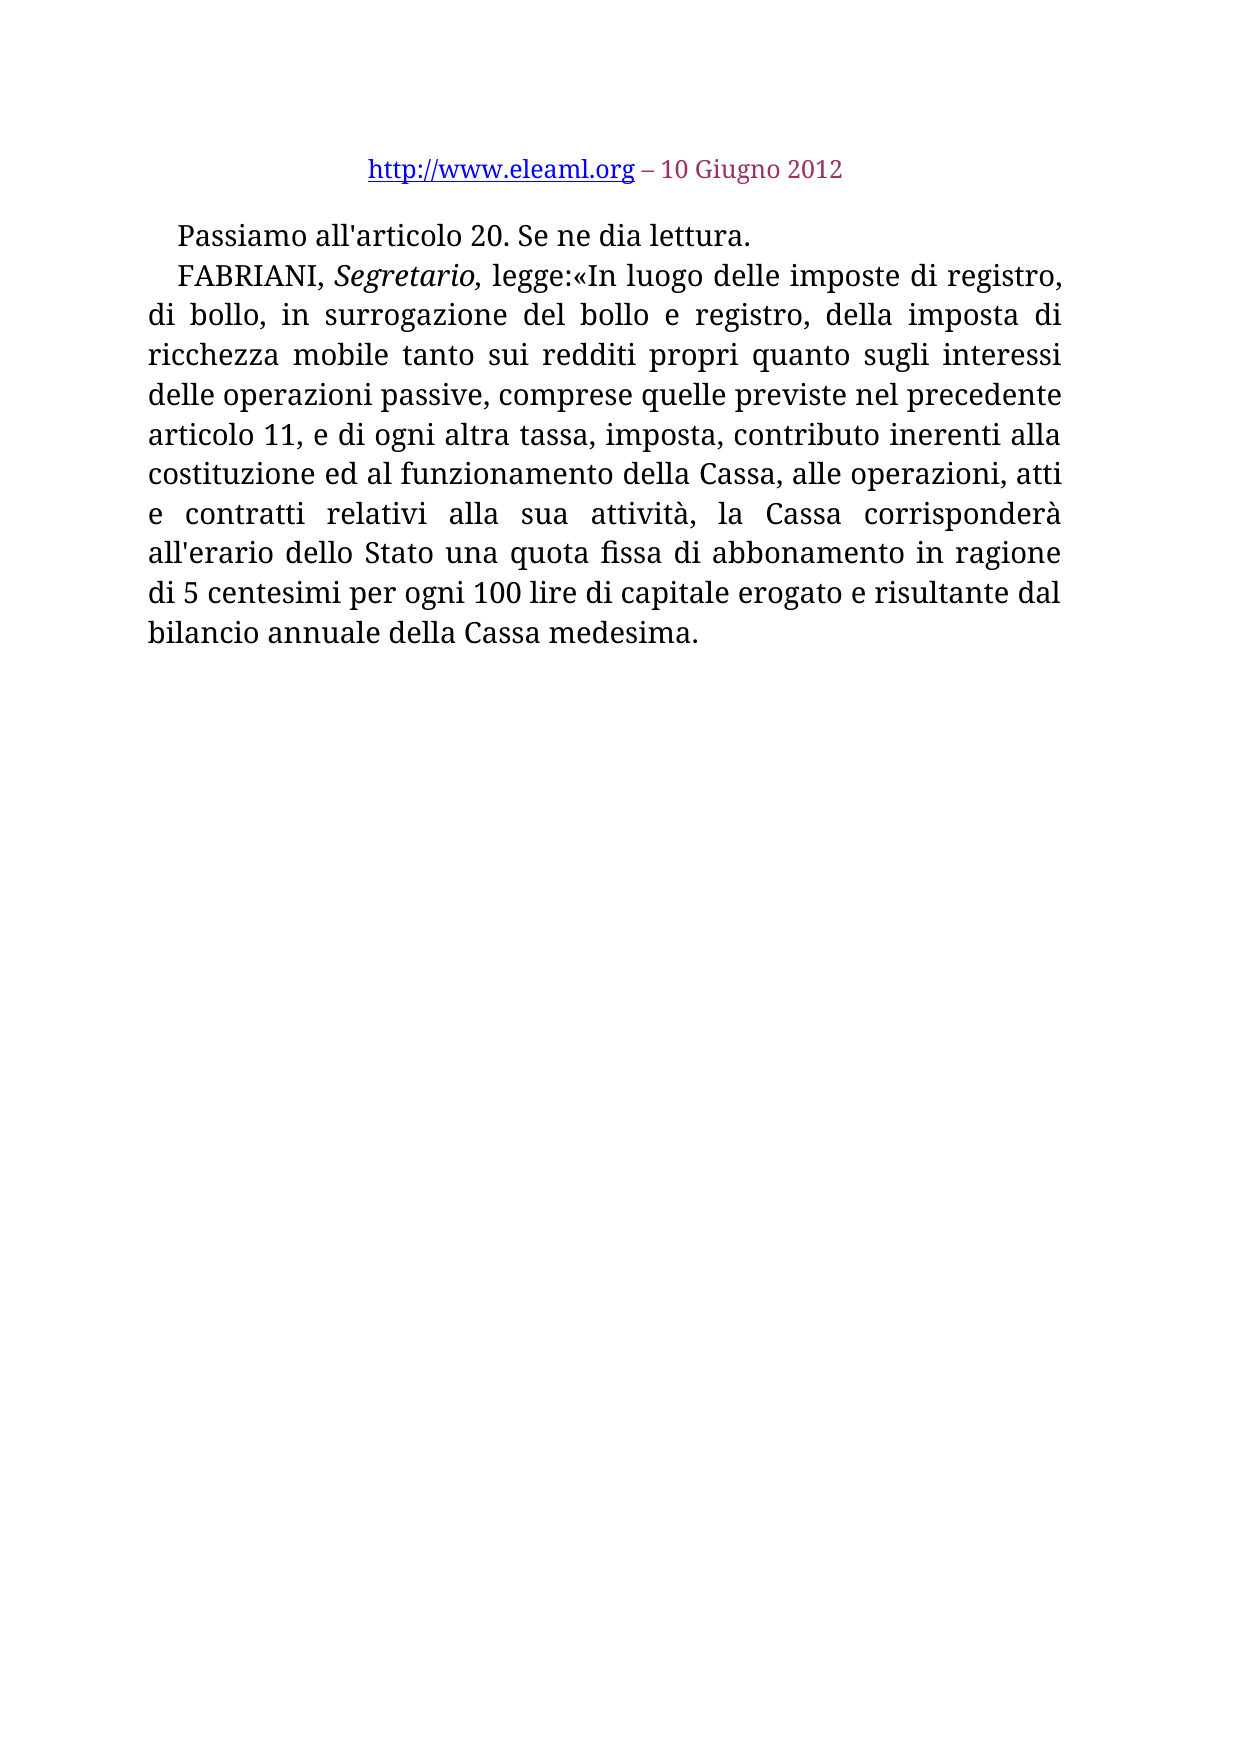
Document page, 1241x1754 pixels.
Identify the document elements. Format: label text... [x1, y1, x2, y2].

text Passiamo all'articolo 20. Se ne dia lettura. [148, 215, 1063, 255]
text FABRIANI, Segretario, legge:«In luogo delle imposte di registro, di bollo, in surrogazione del bollo e registro, della imposta di ricchezza mobile tanto sui redditi propri quanto sugli interessi delle operazioni passive, comprese quelle previste nel precedente articolo 11, e di ogni altra tassa, imposta, contributo inerenti alla costituzione ed al funzionamento della Cassa, alle operazioni, atti e contratti relativi alla sua attività, la Cassa corrisponderà all'erario dello Stato una quota fissa di abbonamento in ragione di 5 centesimi per ogni 100 lire di capitale erogato e risultante dal bilancio annuale della Cassa medesima. [148, 255, 1063, 652]
